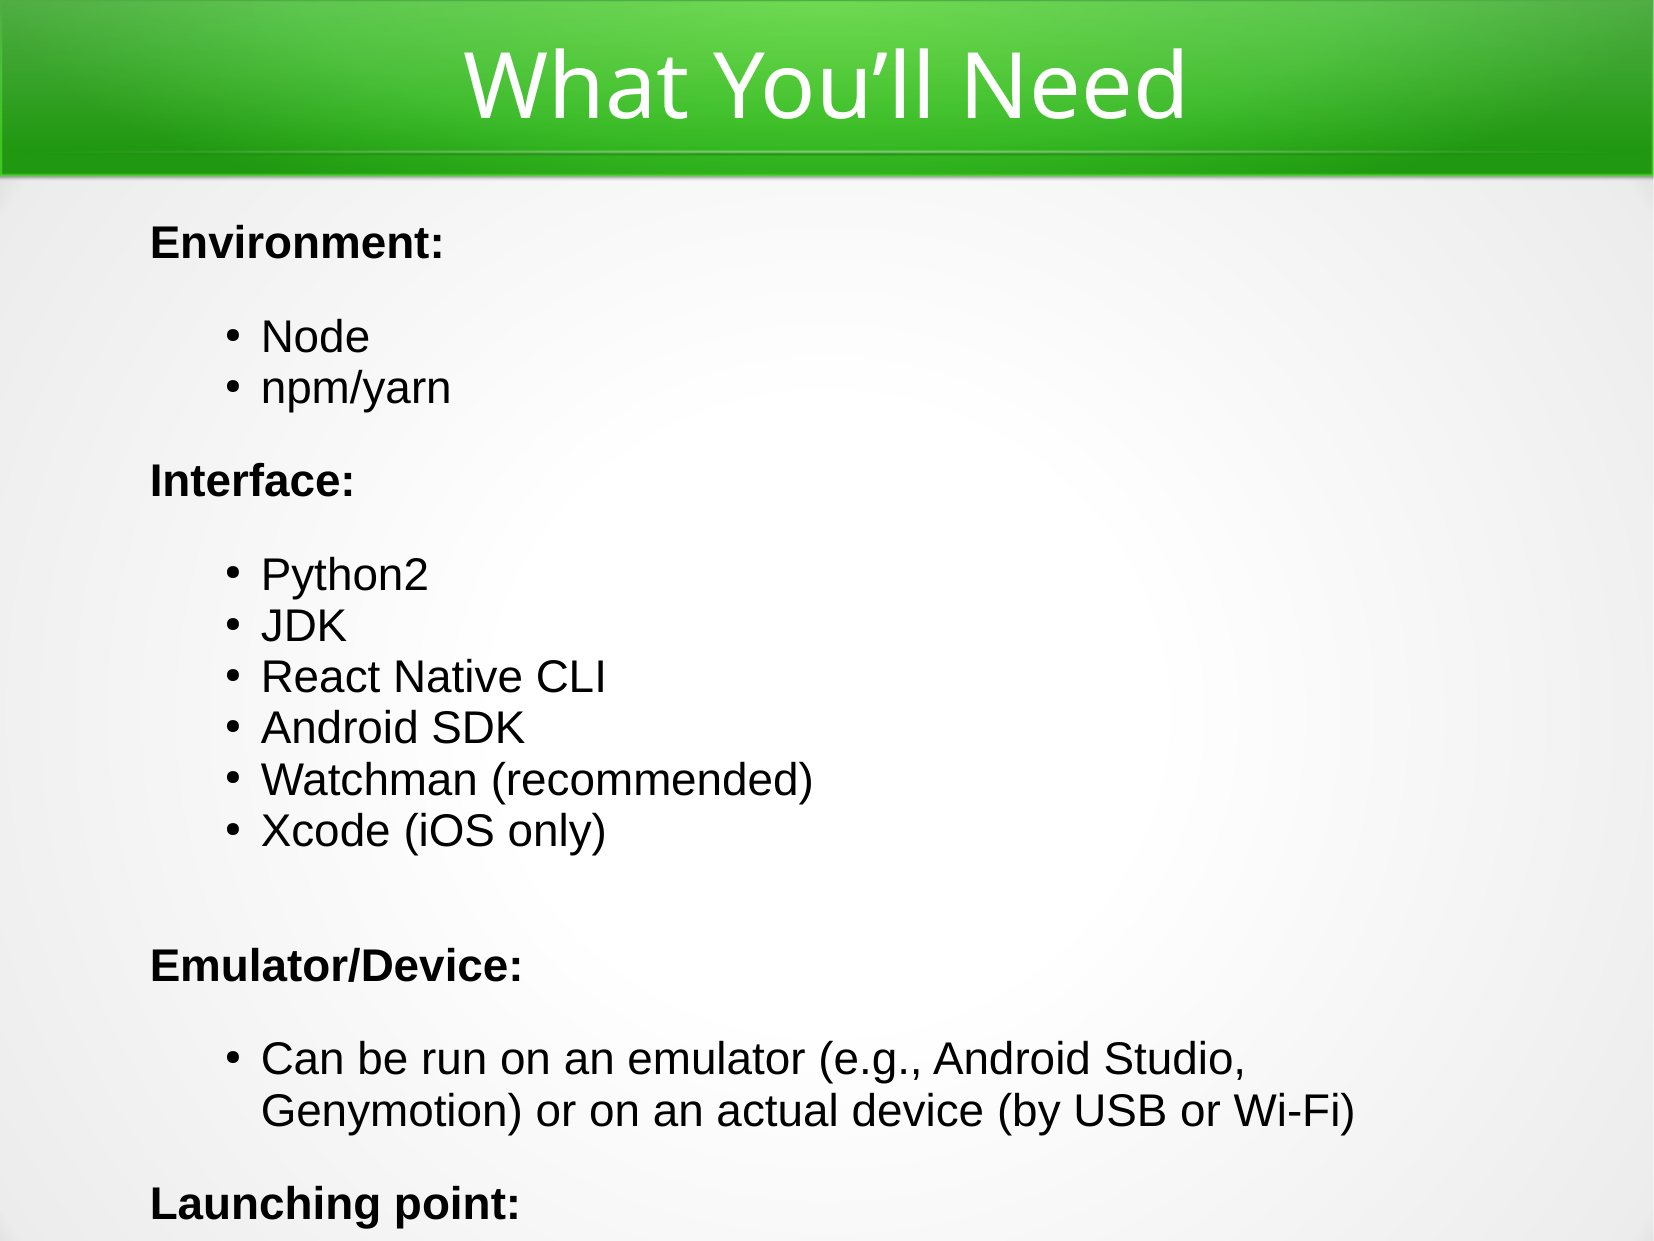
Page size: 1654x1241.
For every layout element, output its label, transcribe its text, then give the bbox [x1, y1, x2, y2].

title What You’ll Need [82, 11, 1571, 154]
text_box Environment: Node npm/yarn Interface: Python2 JDK React Native CLI Android SDK Watchman (recommended) Xcode (iOS only) Emulator/Device: Can be run on an emulator (e.g., Android Studio, Genymotion) or on an actual device (by USB or Wi-Fi) Launching point: Expo create-react-native-app [135, 210, 1486, 1195]
picture [0, 0, 1654, 1241]
